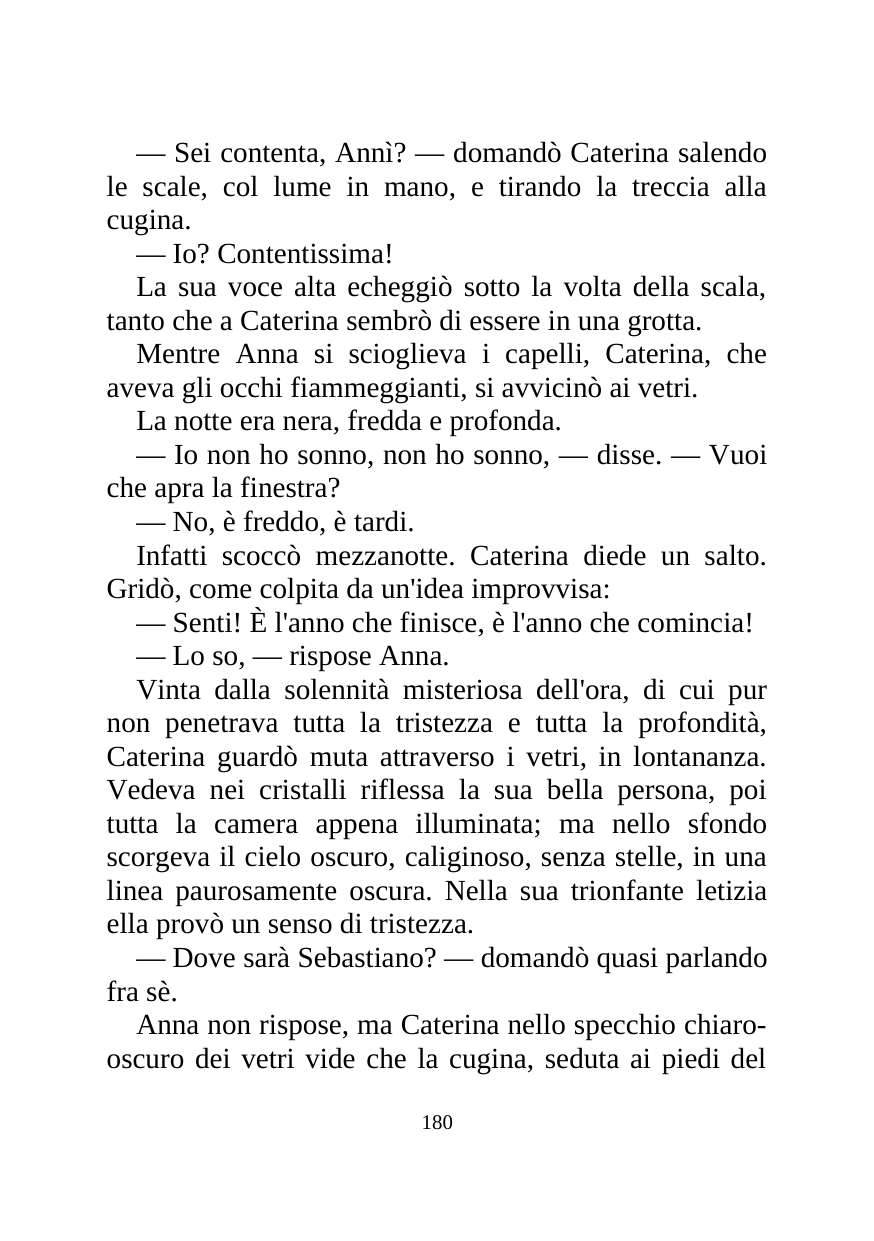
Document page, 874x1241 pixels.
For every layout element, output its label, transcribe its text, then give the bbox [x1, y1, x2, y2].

text — Senti! È l'anno che finisce, è l'anno che comincia! [106, 605, 768, 638]
text Infatti scoccò mezzanotte. Caterina diede un salto. Gridò, come colpita da un'idea improvvisa: [106, 538, 768, 605]
text — No, è freddo, è tardi. [106, 504, 768, 538]
text Anna non rispose, ma Caterina nello specchio chiaro-oscuro dei vetri vide che la cugina, seduta ai piedi del [106, 1007, 768, 1074]
text — Io? Contentissima! [106, 236, 768, 269]
text — Dove sarà Sebastiano? — domandò quasi parlando fra sè. [106, 940, 768, 1007]
text — Lo so, — rispose Anna. [106, 638, 768, 672]
text — Sei contenta, Annì? — domandò Caterina salendo le scale, col lume in mano, e tirando la treccia alla cugina. [106, 135, 768, 236]
text La notte era nera, fredda e profonda. [106, 403, 768, 437]
text La sua voce alta echeggiò sotto la volta della scala, tanto che a Caterina sembrò di essere in una grotta. [106, 269, 768, 336]
text Vinta dalla solennità misteriosa dell'ora, di cui pur non penetrava tutta la tristezza e tutta la profondità, Caterina guardò muta attraverso i vetri, in lontananza. Vedeva nei cristalli riflessa la sua bella persona, poi tutta la camera appena illuminata; ma nello sfondo scorgeva il cielo oscuro, caliginoso, senza stelle, in una linea paurosamente oscura. Nella sua trionfante letizia ella provò un senso di tristezza. [106, 672, 768, 940]
text — Io non ho sonno, non ho sonno, — disse. — Vuoi che apra la finestra? [106, 437, 768, 504]
text Mentre Anna si scioglieva i capelli, Caterina, che aveva gli occhi fiammeggianti, si avvicinò ai vetri. [106, 336, 768, 403]
